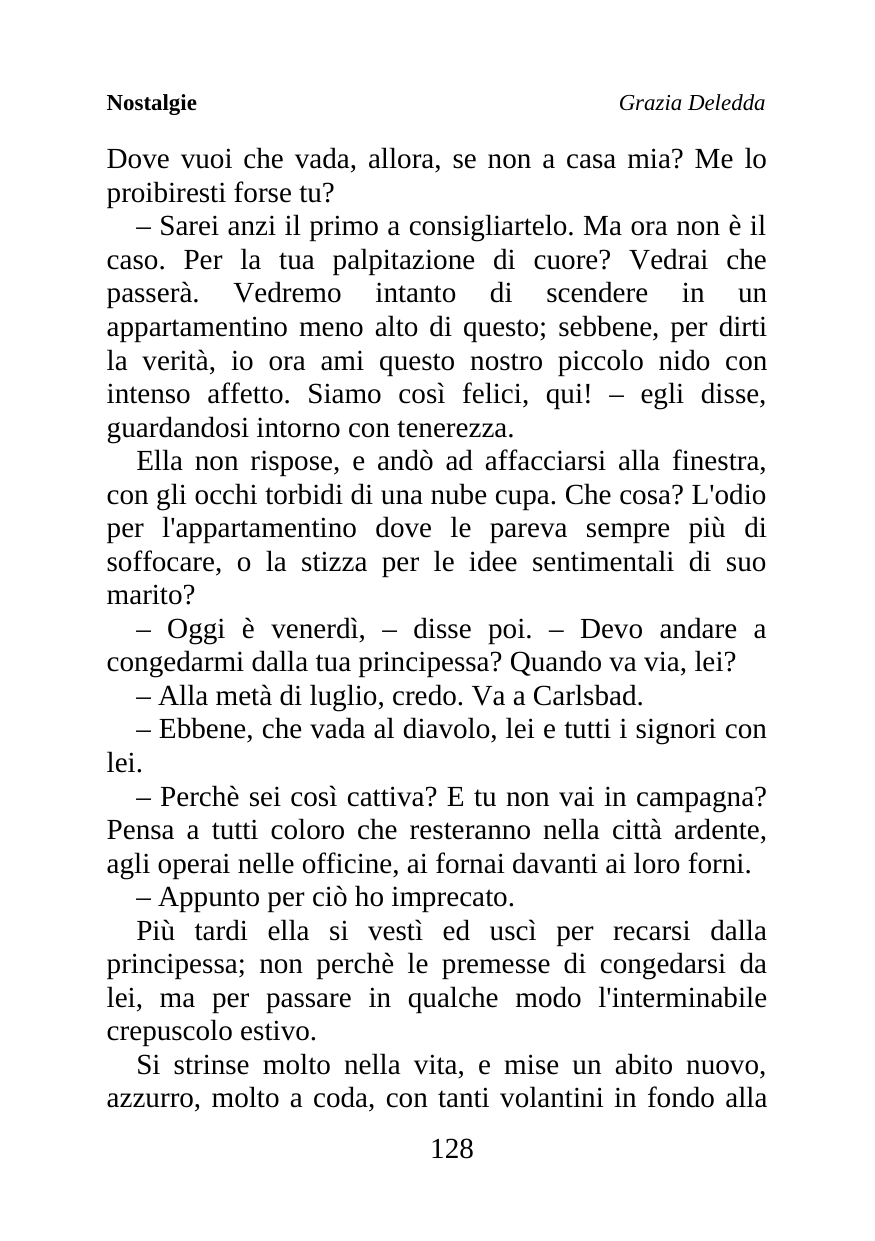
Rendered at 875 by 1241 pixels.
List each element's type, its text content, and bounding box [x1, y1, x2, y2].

text Ella non rispose, e andò ad affacciarsi alla finestra, con gli occhi torbidi di una nube cupa. Che cosa? L'odio per l'appartamentino dove le pareva sempre più di soffocare, o la stizza per le idee sentimentali di suo marito? [106, 443, 768, 611]
text – Alla metà di luglio, credo. Va a Carlsbad. [106, 678, 768, 712]
text Più tardi ella si vestì ed uscì per recarsi dalla principessa; non perchè le premesse di congedarsi da lei, ma per passare in qualche modo l'interminabile crepuscolo estivo. [106, 913, 768, 1047]
text Si strinse molto nella vita, e mise un abito nuovo, azzurro, molto a coda, con tanti volantini in fondo alla [106, 1047, 768, 1114]
text – Appunto per ciò ho imprecato. [106, 879, 768, 913]
text Dove vuoi che vada, allora, se non a casa mia? Me lo proibiresti forse tu? [106, 141, 768, 208]
text – Perchè sei così cattiva? E tu non vai in campagna? Pensa a tutti coloro che resteranno nella città ardente, agli operai nelle officine, ai fornai davanti ai loro forni. [106, 779, 768, 879]
text – Ebbene, che vada al diavolo, lei e tutti i signori con lei. [106, 712, 768, 779]
text – Sarei anzi il primo a consigliartelo. Ma ora non è il caso. Per la tua palpitazione di cuore? Vedrai che passerà. Vedremo intanto di scendere in un appartamentino meno alto di questo; sebbene, per dirti la verità, io ora ami questo nostro piccolo nido con intenso affetto. Siamo così felici, qui! – egli disse, guardandosi intorno con tenerezza. [106, 208, 768, 443]
text – Oggi è venerdì, – disse poi. – Devo andare a congedarmi dalla tua principessa? Quando va via, lei? [106, 611, 768, 678]
